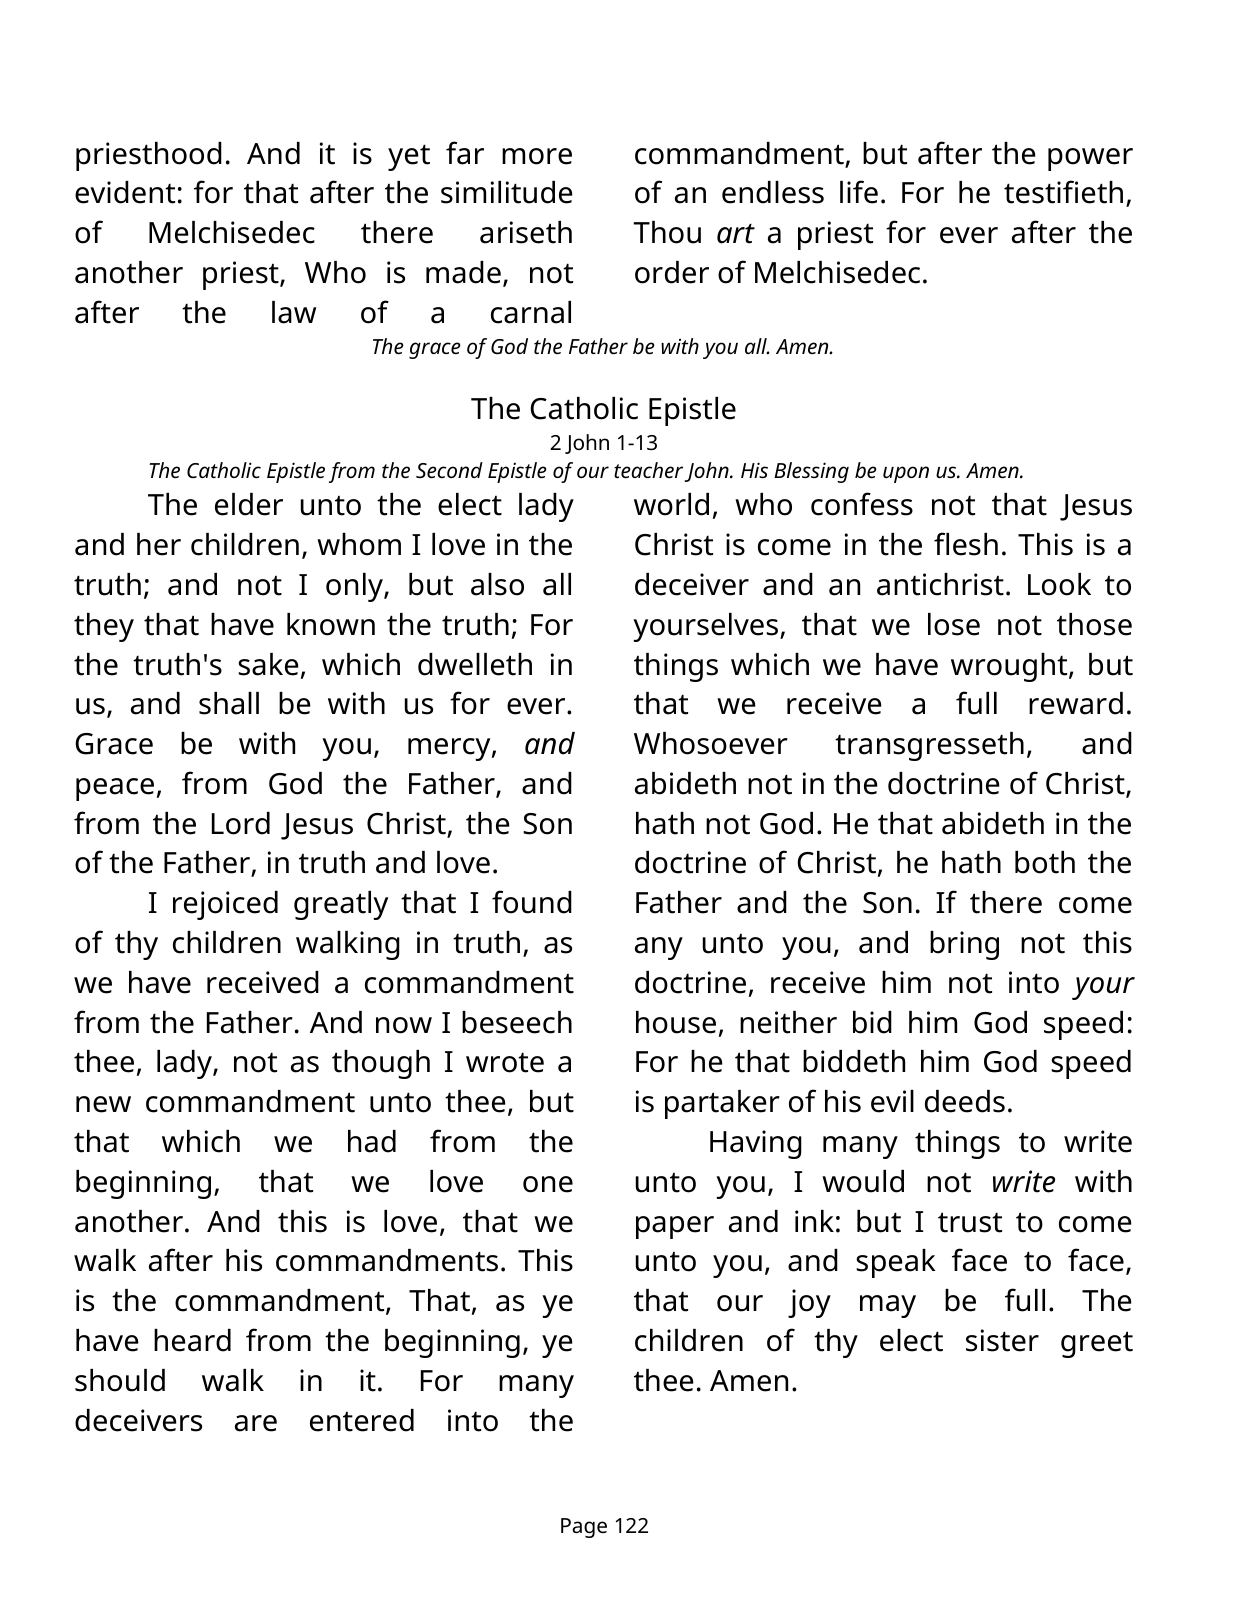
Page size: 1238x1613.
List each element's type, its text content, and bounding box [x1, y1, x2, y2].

text The Catholic Epistle [74, 388, 1134, 428]
text world, who confess not that Jesus Christ is come in the flesh. This is a deceiver and an antichrist. Look to yourselves, that we lose not those things which we have wrought, but that we receive a full reward. Whosoever transgresseth, and abideth not in the doctrine of Christ, hath not God. He that abideth in the doctrine of Christ, he hath both the Father and the Son. If there come any unto you, and bring not this doctrine, receive him not into your house, neither bid him God speed: For he that biddeth him God speed is partaker of his evil deeds. [633, 484, 1134, 1121]
text commandment, but after the power of an endless life. For he testifieth, Thou art a priest for ever after the order of Melchisedec. [633, 133, 1134, 292]
text Having many things to write unto you, I would not write with paper and ink: but I trust to come unto you, and speak face to face, that our joy may be full. The children of thy elect sister greet thee. Amen. [633, 1121, 1134, 1400]
text The grace of God the Father be with you all. Amen. [74, 332, 1134, 360]
text I rejoiced greatly that I found of thy children walking in truth, as we have received a commandment from the Father. And now I beseech thee, lady, not as though I wrote a new commandment unto thee, but that which we had from the beginning, that we love one another. And this is love, that we walk after his commandments. This is the commandment, That, as ye have heard from the beginning, ye should walk in it. For many deceivers are entered into the [74, 882, 574, 1439]
text priesthood. And it is yet far more evident: for that after the similitude of Melchisedec there ariseth another priest, Who is made, not after the law of a carnal [74, 133, 574, 332]
text The Catholic Epistle from the Second Epistle of our teacher John. His Blessing be upon us. Amen. [74, 456, 1134, 484]
text 2 John 1-13 [74, 428, 1134, 456]
text The elder unto the elect lady and her children, whom I love in the truth; and not I only, but also all they that have known the truth; For the truth's sake, which dwelleth in us, and shall be with us for ever. Grace be with you, mercy, and peace, from God the Father, and from the Lord Jesus Christ, the Son of the Father, in truth and love. [74, 484, 574, 882]
